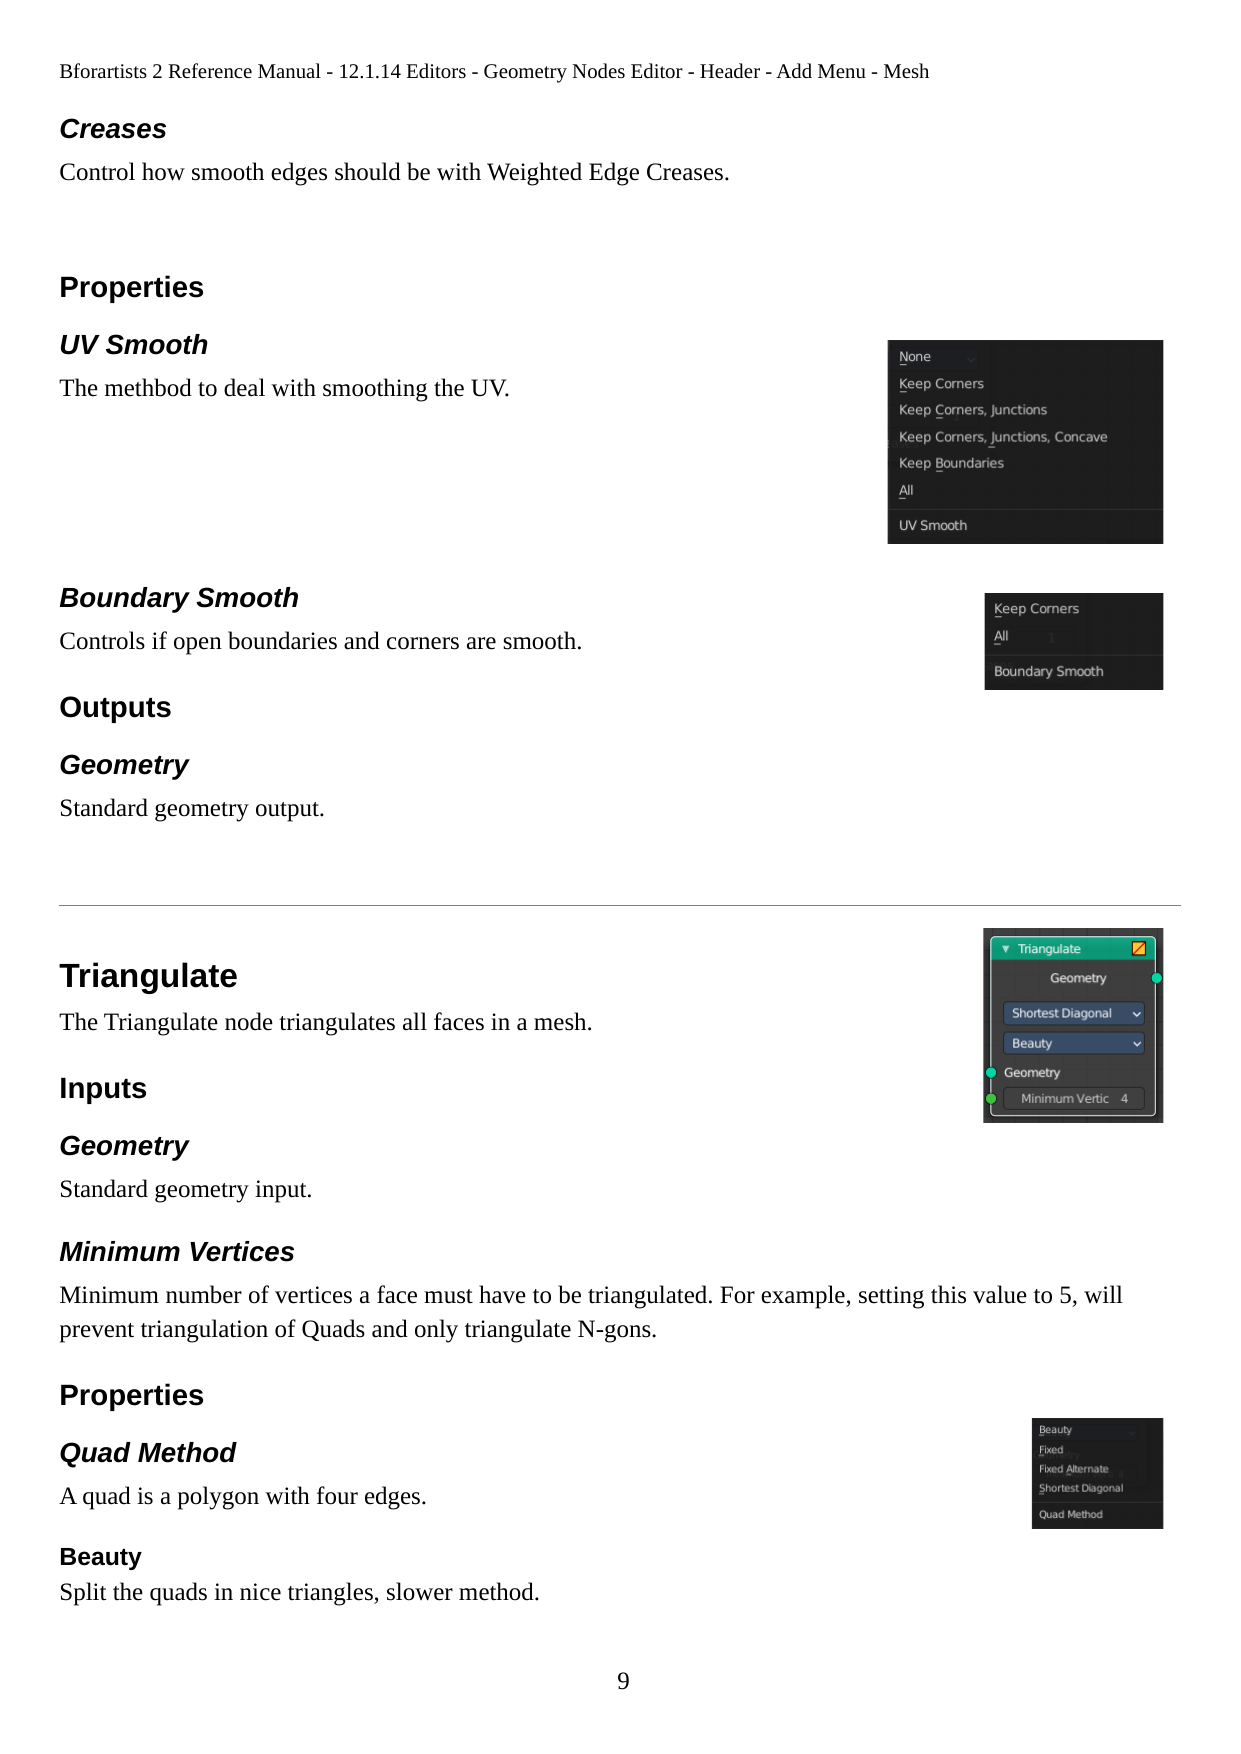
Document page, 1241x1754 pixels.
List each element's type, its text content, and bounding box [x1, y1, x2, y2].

subtitle UV Smooth [59, 328, 1181, 360]
picture [1031, 1418, 1164, 1529]
subtitle Minimum Vertices [59, 1235, 1181, 1267]
subtitle Geometry [59, 1129, 1181, 1161]
subtitle Properties [59, 270, 1181, 303]
subtitle Beauty [59, 1542, 1181, 1571]
subtitle Outputs [59, 689, 1181, 723]
text The Triangulate node triangulates all faces in a mesh. [59, 1007, 983, 1036]
text Minimum number of vertices a face must have to be triangulated. For example, setting this value to 5, will prevent triangulation of Quads and only triangulate N-gons. [59, 1280, 1181, 1343]
subtitle Inputs [59, 1071, 983, 1104]
picture [984, 593, 1164, 690]
subtitle Properties [59, 1378, 1181, 1412]
text Control how smooth edges should be with Weighted Edge Creases. [59, 157, 1181, 186]
subtitle [1164, 1071, 1181, 1104]
subtitle Boundary Smooth [59, 582, 1181, 613]
subtitle Geometry [59, 748, 1181, 780]
subtitle Creases [59, 113, 1181, 144]
picture [983, 928, 1164, 1123]
subtitle [1164, 956, 1181, 994]
subtitle [1164, 1437, 1181, 1468]
picture [887, 340, 1164, 544]
subtitle Quad Method [59, 1437, 1031, 1468]
text The methbod to deal with smoothing the UV. [59, 373, 887, 402]
text A quad is a polygon with four edges. [59, 1481, 1031, 1510]
text Standard geometry input. [59, 1174, 1181, 1202]
subtitle Triangulate [59, 956, 983, 994]
text Standard geometry output. [59, 793, 1181, 821]
text Split the quads in nice triangles, slower method. [59, 1577, 1181, 1606]
text Controls if open boundaries and corners are smooth. [59, 626, 984, 655]
